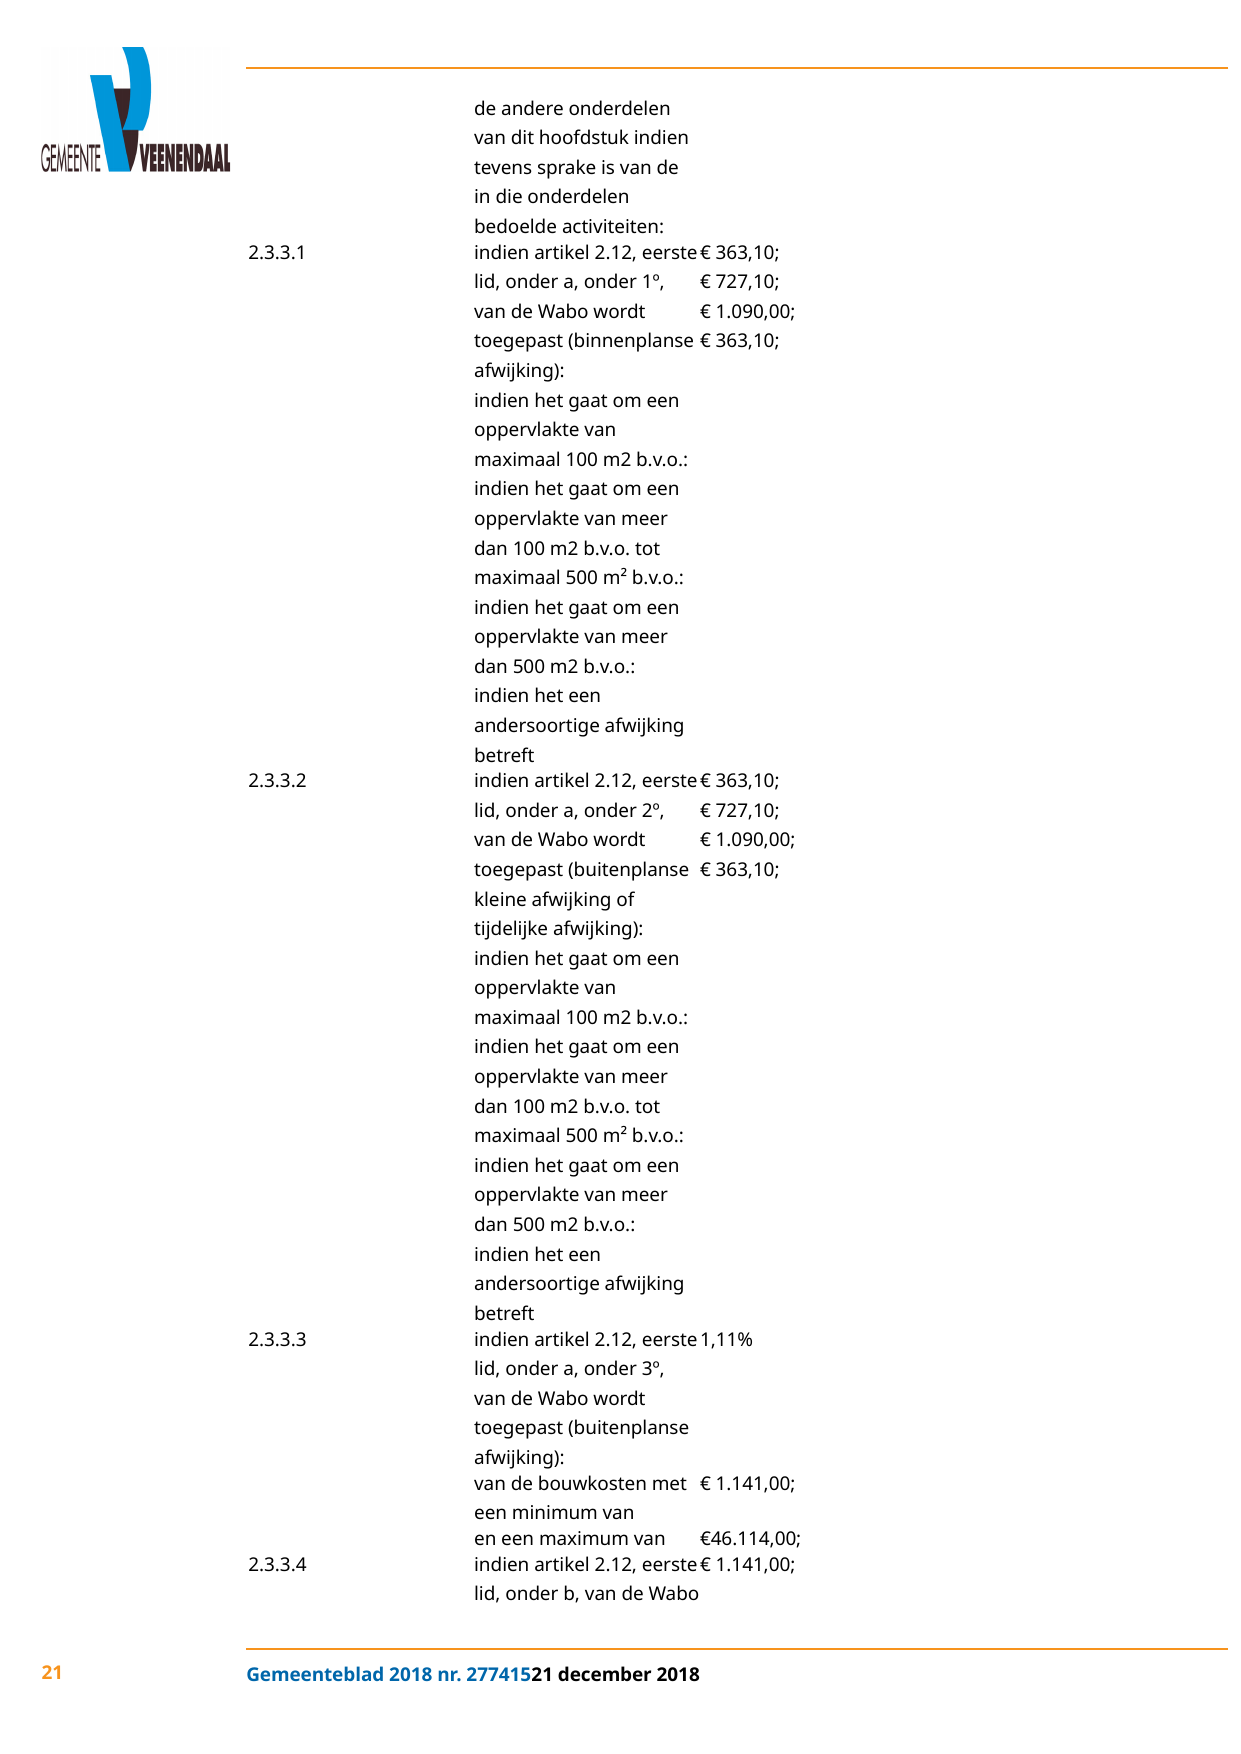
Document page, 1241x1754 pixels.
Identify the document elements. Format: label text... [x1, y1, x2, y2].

table_cell [700, 95, 926, 239]
picture [41, 47, 130, 172]
table_cell [248, 1525, 474, 1551]
table_cell 2.3.3.3 [248, 1326, 474, 1470]
table_cell € 363,10; € 727,10; € 1.090,00; € 363,10; [700, 768, 926, 1326]
table_cell € 1.141,00; [700, 1551, 926, 1606]
table_cell indien artikel 2.12, eerste lid, onder a, onder 2º, van de Wabo wordt toegepast (buitenplanse kleine afwijking of tijdelijke afwijking): indien het gaat om een oppervlakte van maximaal 100 m2 b.v.o.: indien het gaat om een oppervlakte van meer dan 100 m2 b.v.o. tot maximaal 500 m² b.v.o.: indien het gaat om een oppervlakte van meer dan 500 m2 b.v.o.: indien het een andersoortige afwijking betreft [474, 768, 700, 1326]
table_cell indien artikel 2.12, eerste lid, onder a, onder 3º, van de Wabo wordt toegepast (buitenplanse afwijking): [474, 1326, 700, 1470]
table_cell en een maximum van [474, 1525, 700, 1551]
table_cell € 363,10; € 727,10; € 1.090,00; € 363,10; [700, 239, 926, 767]
table_cell indien artikel 2.12, eerste lid, onder a, onder 1º, van de Wabo wordt toegepast (binnenplanse afwijking): indien het gaat om een oppervlakte van maximaal 100 m2 b.v.o.: indien het gaat om een oppervlakte van meer dan 100 m2 b.v.o. tot maximaal 500 m² b.v.o.: indien het gaat om een oppervlakte van meer dan 500 m2 b.v.o.: indien het een andersoortige afwijking betreft [474, 239, 700, 767]
table_cell 2.3.3.1 [248, 239, 474, 767]
picture [123, 47, 231, 172]
table_cell indien artikel 2.12, eerste lid, onder b, van de Wabo [474, 1551, 700, 1606]
table_cell 2.3.3.4 [248, 1551, 474, 1606]
table_cell 1,11% [700, 1326, 926, 1470]
table_cell van de bouwkosten met een minimum van [474, 1470, 700, 1525]
table_cell [248, 1470, 474, 1525]
table_cell 2.3.3.2 [248, 768, 474, 1326]
table_cell € 1.141,00; [700, 1470, 926, 1525]
table_cell €46.114,00; [700, 1525, 926, 1551]
table_cell de andere onderdelen van dit hoofdstuk indien tevens sprake is van de in die onderdelen bedoelde activiteiten: [474, 95, 700, 239]
table_cell [248, 95, 474, 239]
